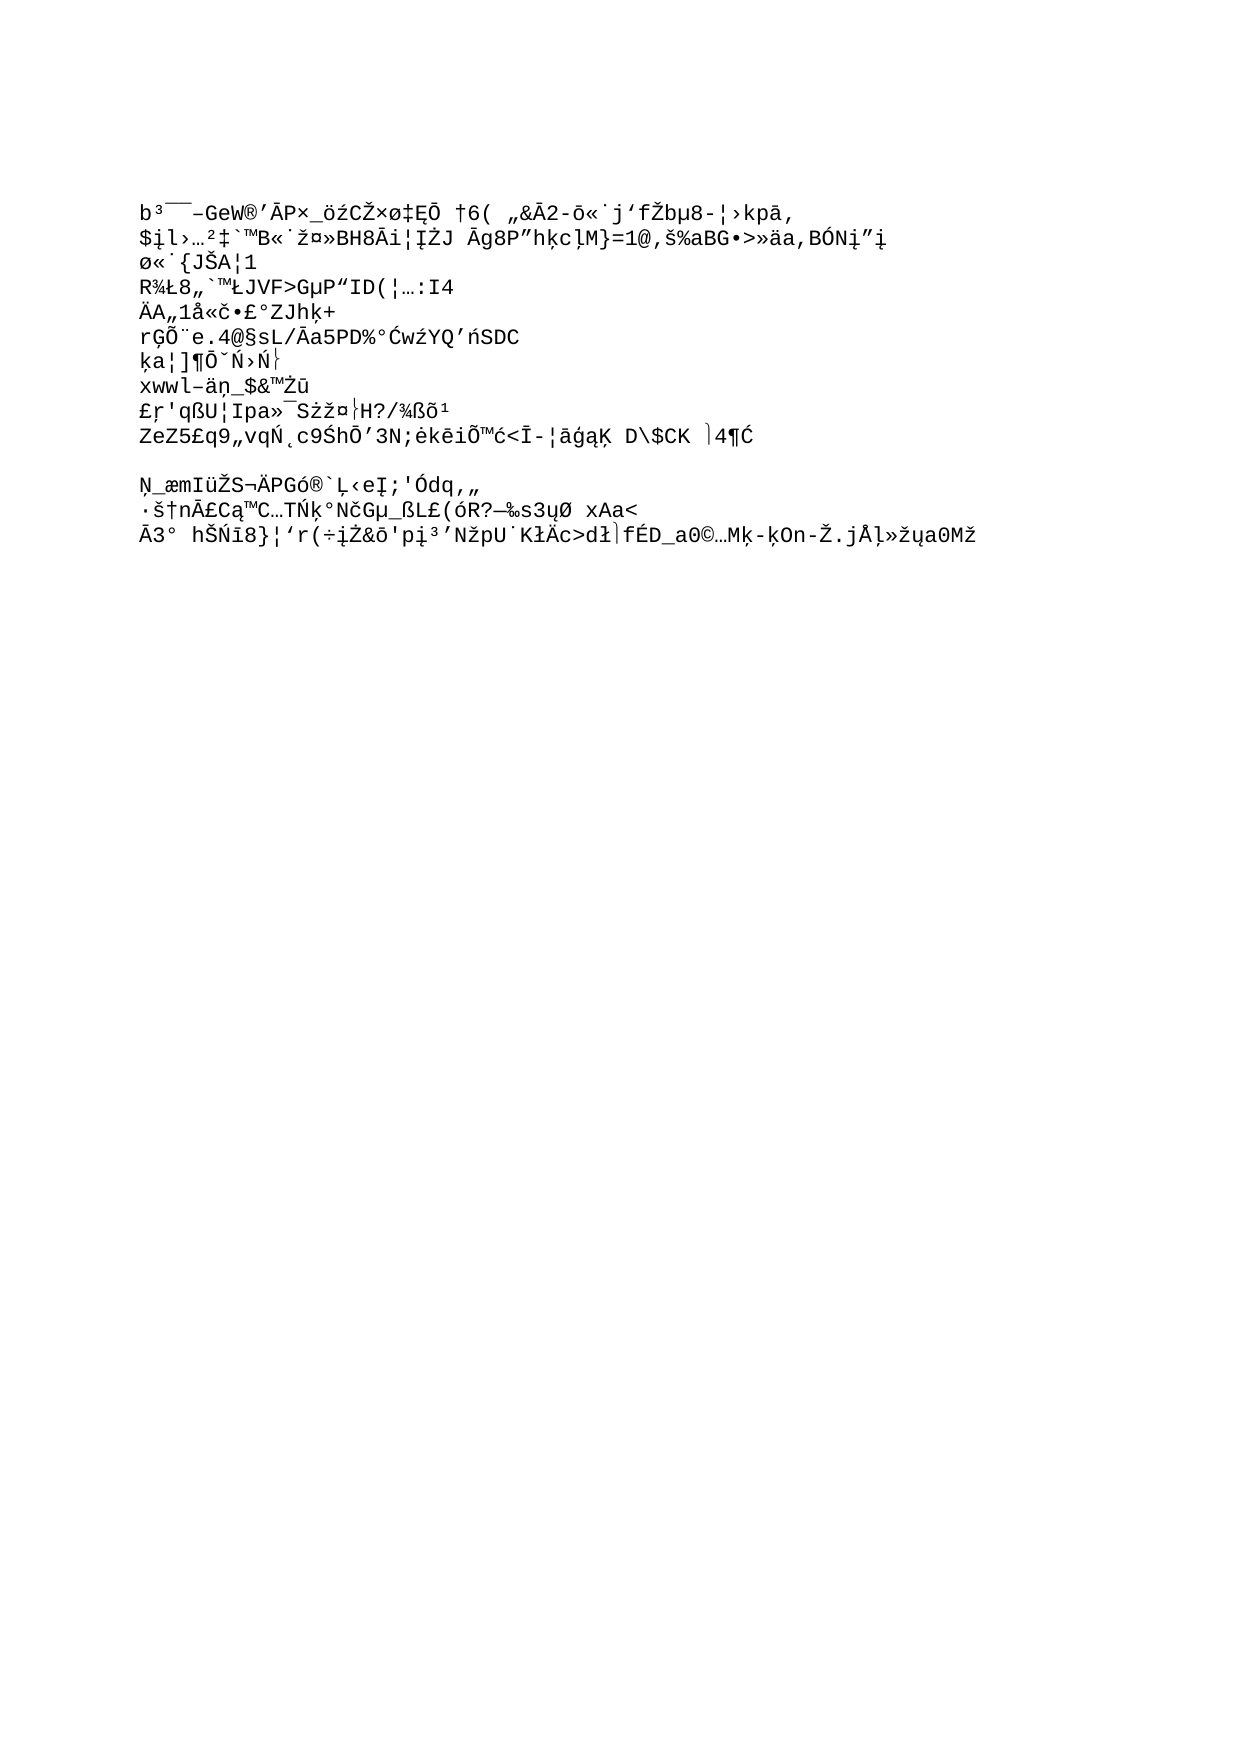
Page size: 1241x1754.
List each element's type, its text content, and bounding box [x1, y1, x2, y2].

text Ņ_æmIüŽS¬ÄPGó®`Ļ‹eĮ;'Ódq‚„ ·š†nĀ£Cą™C…TŃķ°NčGµ_ßL£(óR?—‰s3ųØ xAa< Ā3° hŠŃī8}¦‘r(÷įŻ&ō'pį³’NžpU˙KłÄc>dłfÉD_a0©…Mķ‑ķOn-Ž.jÅļ»žųa0Mž [139, 450, 1101, 549]
text rĢÕ¨e.4@§sL/Āa5PD%°ĆwźYQ’ńSDC ķa¦]¶ŌˇŃ›Ń xww­l–äņ_$&™Żū £ŗ'qßU¦Ipa»¯Sżž¤H?/¾ßõ¹ [139, 326, 1101, 425]
text $įl›…²‡`™B«˙ž­¤»BH8Āi¦ĮŻJ Āg8P”hķcļM}=1@‚š%aBG•>»äa,BÓNį”į ø«˙{JŠA¦1 [139, 227, 1101, 276]
text R¾Ł8„`™ŁJVF>GµP“ID(¦…:I4 ÄA„1å«č•£°ZJhķ+ [139, 276, 1101, 326]
text ZeZ5£q9„vqŃ˛c9ŚhŌ’3N;ėkēiÕ™ć<Ī‑¦āģąĶ D\$CK 4¶Ć [139, 425, 1101, 450]
text b³¯¯–GeW®’ĀP×_öźCŽ×ø‡ĘŌ †6( „&Ā2-ō«˙j‘fŽbµ8-¦›kpā‚ [139, 202, 1101, 227]
